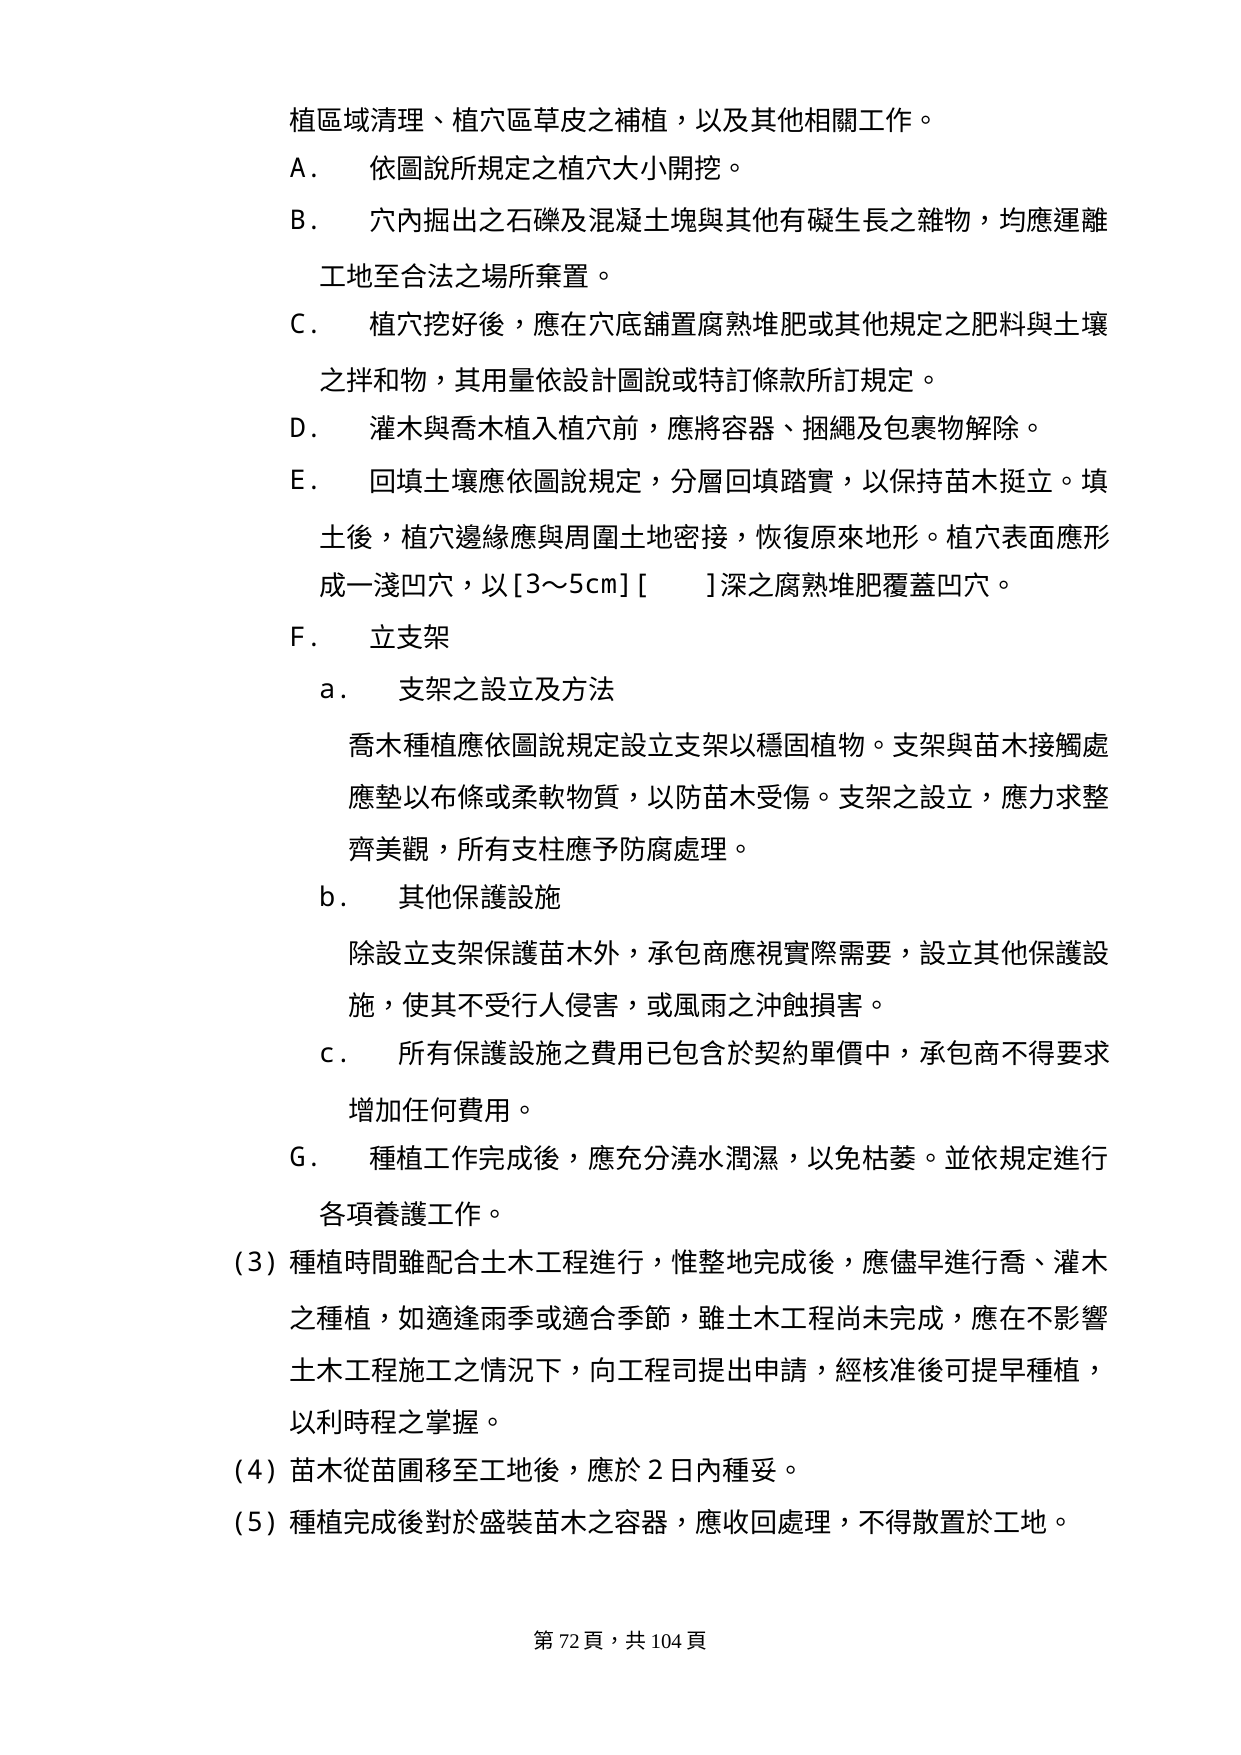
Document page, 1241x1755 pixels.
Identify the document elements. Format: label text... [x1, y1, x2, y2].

text A. 依圖說所規定之植穴大小開挖。 [289, 141, 1110, 193]
text F. 立支架 [289, 609, 1110, 662]
text D. 灌木與喬木植入植穴前，應將容器、捆繩及包裹物解除。 [289, 401, 1110, 453]
text 喬木種植應依圖說規定設立支架以穩固植物。支架與苗木接觸處應墊以布條或柔軟物質，以防苗木受傷。支架之設立，應力求整齊美觀，所有支柱應予防腐處理。 [348, 714, 1110, 870]
text E. 回填土壤應依圖說規定，分層回填踏實，以保持苗木挺立。填土後，植穴邊緣應與周圍土地密接，恢復原來地形。植穴表面應形成一淺凹穴，以[3～5cm][ ]深之腐熟堆肥覆蓋凹穴。 [289, 453, 1110, 609]
text B. 穴內掘出之石礫及混凝土塊與其他有礙生長之雜物，均應運離工地至合法之場所棄置。 [289, 193, 1110, 297]
text b. 其他保護設施 [319, 870, 1110, 922]
text c. 所有保護設施之費用已包含於契約單價中，承包商不得要求增加任何費用。 [319, 1026, 1110, 1130]
text G. 種植工作完成後，應充分澆水潤濕，以免枯萎。並依規定進行各項養護工作。 [289, 1130, 1110, 1234]
text (5) 種植完成後對於盛裝苗木之容器，應收回處理，不得散置於工地。 [230, 1495, 1110, 1547]
text a. 支架之設立及方法 [319, 662, 1110, 714]
text C. 植穴挖好後，應在穴底舖置腐熟堆肥或其他規定之肥料與土壤之拌和物，其用量依設計圖說或特訂條款所訂規定。 [289, 297, 1110, 401]
text 植區域清理、植穴區草皮之補植，以及其他相關工作。 [289, 89, 1110, 141]
text 除設立支架保護苗木外，承包商應視實際需要，設立其他保護設施，使其不受行人侵害，或風雨之沖蝕損害。 [348, 922, 1110, 1026]
text (4) 苗木從苗圃移至工地後，應於2日內種妥。 [230, 1443, 1110, 1495]
text (3) 種植時間雖配合土木工程進行，惟整地完成後，應儘早進行喬、灌木之種植，如適逢雨季或適合季節，雖土木工程尚未完成，應在不影響土木工程施工之情況下，向工程司提出申請，經核准後可提早種植，以利時程之掌握。 [230, 1234, 1110, 1443]
